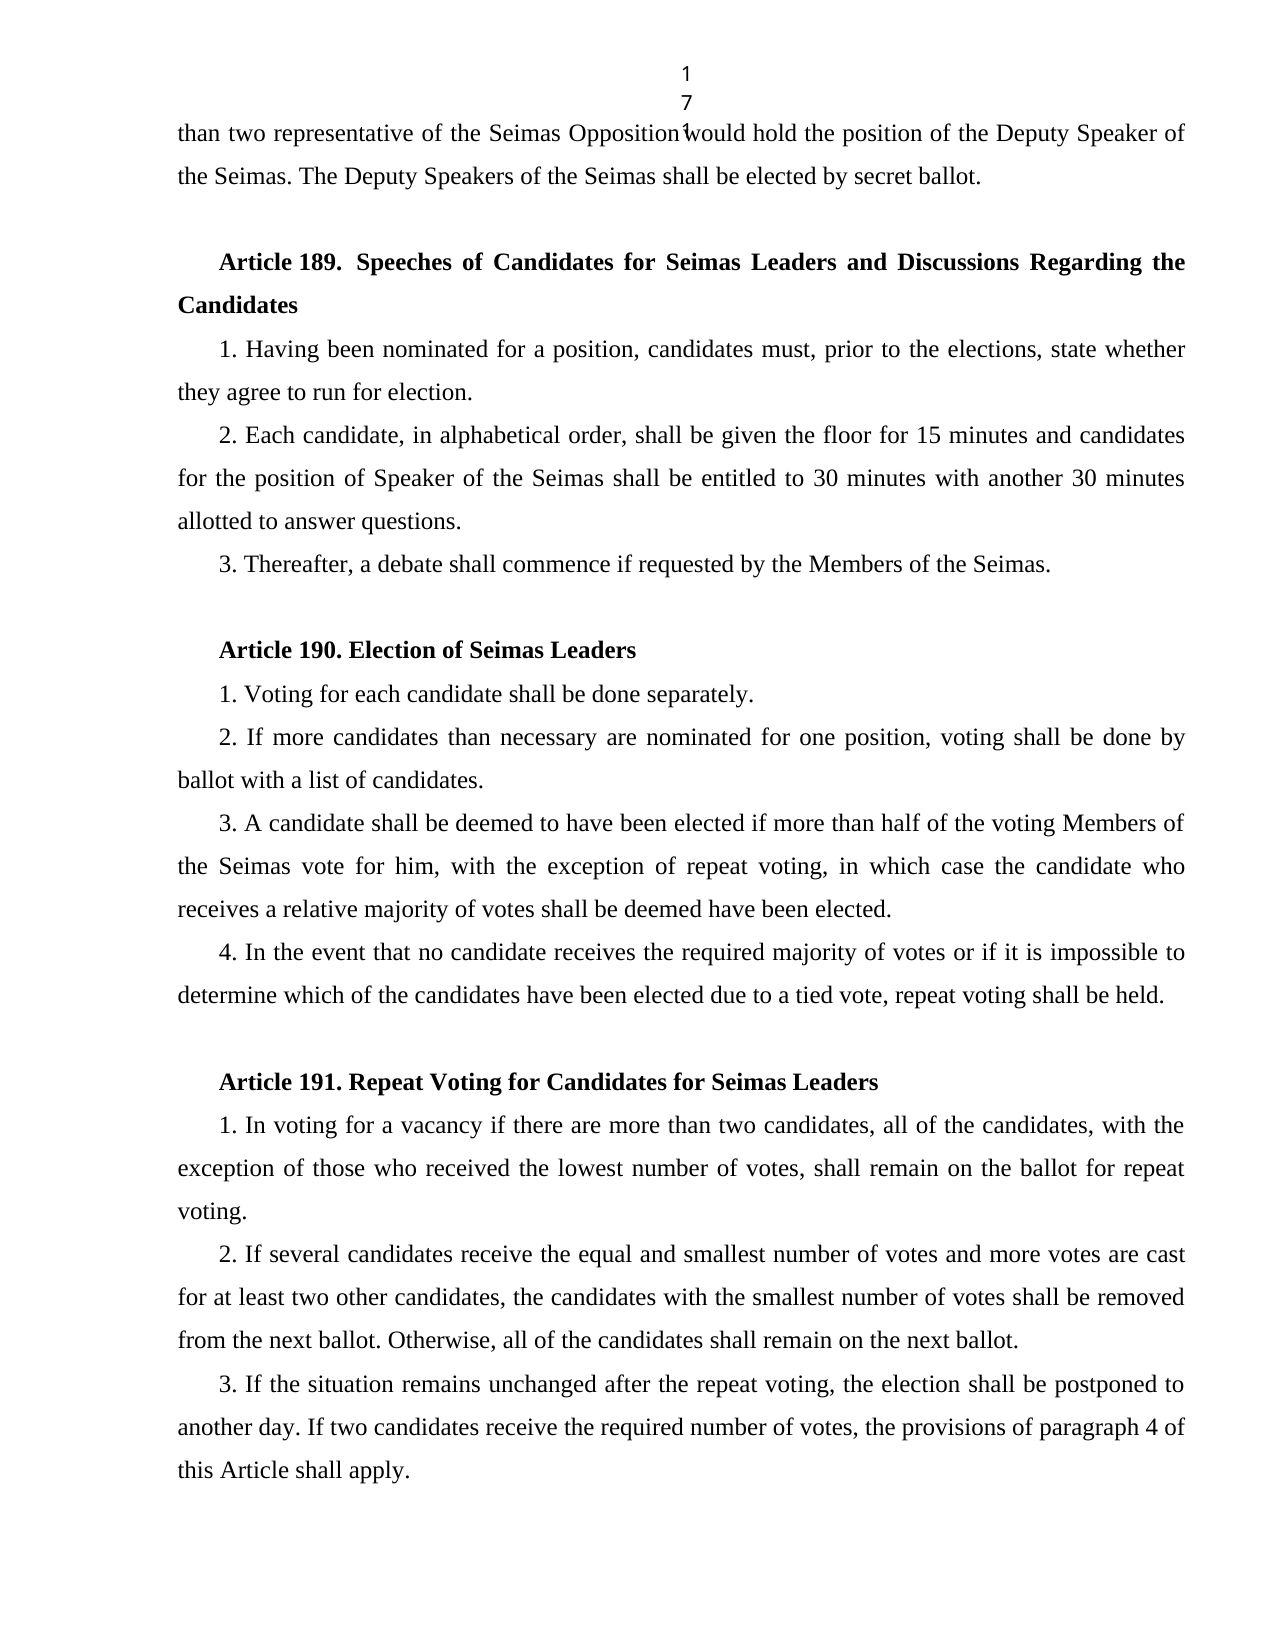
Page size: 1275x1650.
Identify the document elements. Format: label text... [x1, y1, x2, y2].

text 1. In voting for a vacancy if there are more than two candidates, all of the candidates, with the exception of those who received the lowest number of votes, shall remain on the ballot for repeat voting. [177, 1110, 1186, 1225]
text Article 189. Speeches of Candidates for Seimas Leaders and Discussions Regarding the Candidates [177, 247, 1186, 319]
text 3. If the situation remains unchanged after the repeat voting, the election shall be postponed to another day. If two candidates receive the required number of votes, the provisions of paragraph 4 of this Article shall apply. [177, 1369, 1186, 1484]
text than two representative of the Seimas Opposition would hold the position of the Deputy Speaker of the Seimas. The Deputy Speakers of the Seimas shall be elected by secret ballot. [177, 118, 1186, 190]
text 2. If several candidates receive the equal and smallest number of votes and more votes are cast for at least two other candidates, the candidates with the smallest number of votes shall be removed from the next ballot. Otherwise, all of the candidates shall remain on the next ballot. [177, 1239, 1186, 1354]
text 3. A candidate shall be deemed to have been elected if more than half of the voting Members of the Seimas vote for him, with the exception of repeat voting, in which case the candidate who receives a relative majority of votes shall be deemed have been elected. [177, 808, 1186, 923]
text 4. In the event that no candidate receives the required majority of votes or if it is impossible to determine which of the candidates have been elected due to a tied vote, repeat voting shall be held. [177, 937, 1186, 1009]
text 2. If more candidates than necessary are nominated for one position, voting shall be done by ballot with a list of candidates. [177, 722, 1186, 794]
text 2. Each candidate, in alphabetical order, shall be given the floor for 15 minutes and candidates for the position of Speaker of the Seimas shall be entitled to 30 minutes with another 30 minutes allotted to answer questions. [177, 420, 1186, 535]
text 1. Voting for each candidate shall be done separately. [177, 679, 1186, 707]
text Article 190. Election of Seimas Leaders [177, 636, 1186, 664]
text 3. Thereafter, a debate shall commence if requested by the Members of the Seimas. [177, 549, 1186, 578]
text 1. Having been nominated for a position, candidates must, prior to the elections, state whether they agree to run for election. [177, 334, 1186, 406]
text Article 191. Repeat Voting for Candidates for Seimas Leaders [177, 1067, 1186, 1096]
